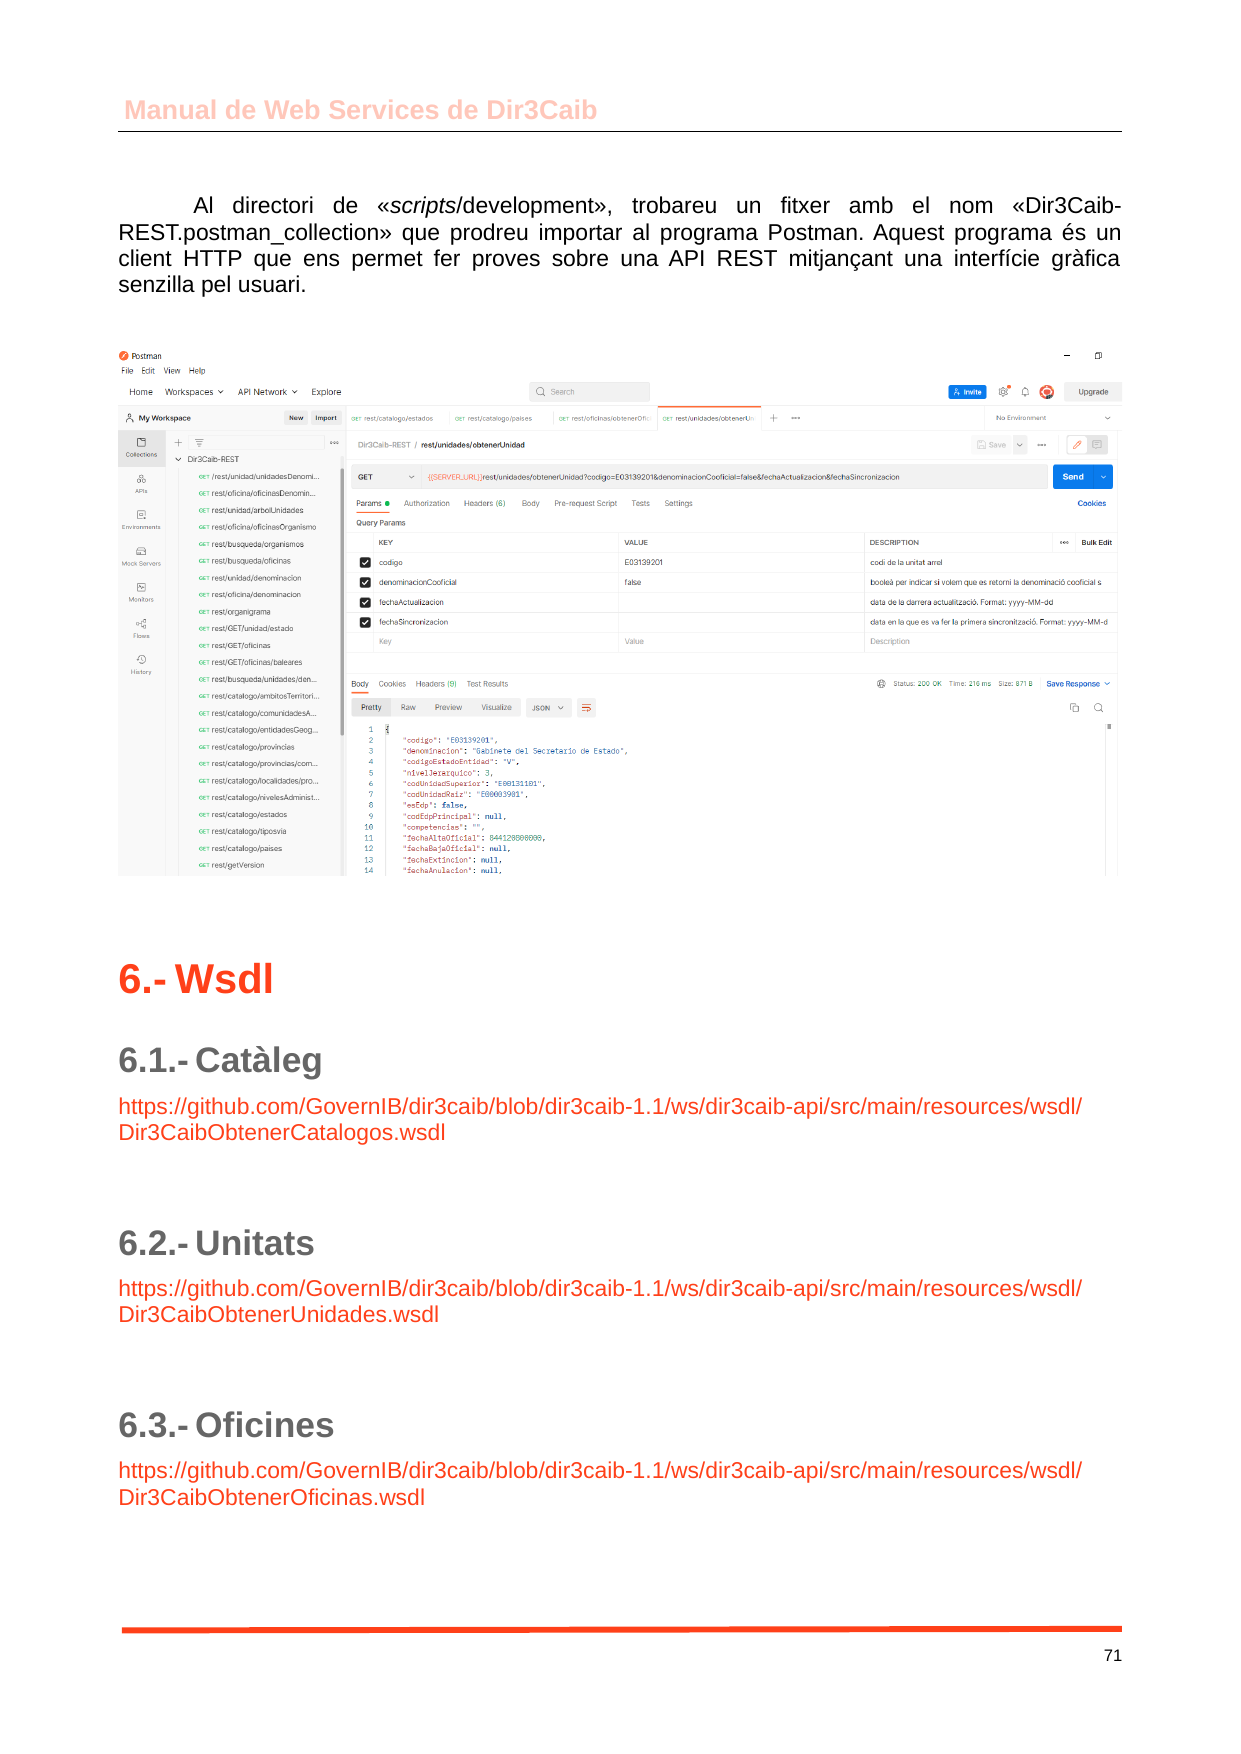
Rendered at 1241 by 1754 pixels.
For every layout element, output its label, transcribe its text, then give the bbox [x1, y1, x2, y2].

text Al directori de «scripts/development», trobareu un fitxer amb el nom «Dir3Caib-REST.postman_collection» que prodreu importar al programa Postman. Aquest programa és un client HTTP que ens permet fer proves sobre una API REST mitjançant una interfície gràfica senzilla pel usuari. [118, 192, 1122, 297]
subtitle Wsdl [118, 954, 1122, 1002]
subtitle Unitats [118, 1222, 1122, 1263]
text https://github.com/GovernIB/dir3caib/blob/dir3caib-1.1/ws/dir3caib-api/src/main/resources/wsdl/Dir3CaibObtenerOficinas.wsdl [118, 1457, 1122, 1510]
subtitle Oficines [118, 1404, 1122, 1445]
subtitle Catàleg [118, 1039, 1122, 1080]
text https://github.com/GovernIB/dir3caib/blob/dir3caib-1.1/ws/dir3caib-api/src/main/resources/wsdl/Dir3CaibObtenerCatalogos.wsdl [118, 1093, 1122, 1146]
picture [118, 348, 1123, 876]
text https://github.com/GovernIB/dir3caib/blob/dir3caib-1.1/ws/dir3caib-api/src/main/resources/wsdl/Dir3CaibObtenerUnidades.wsdl [118, 1275, 1122, 1328]
